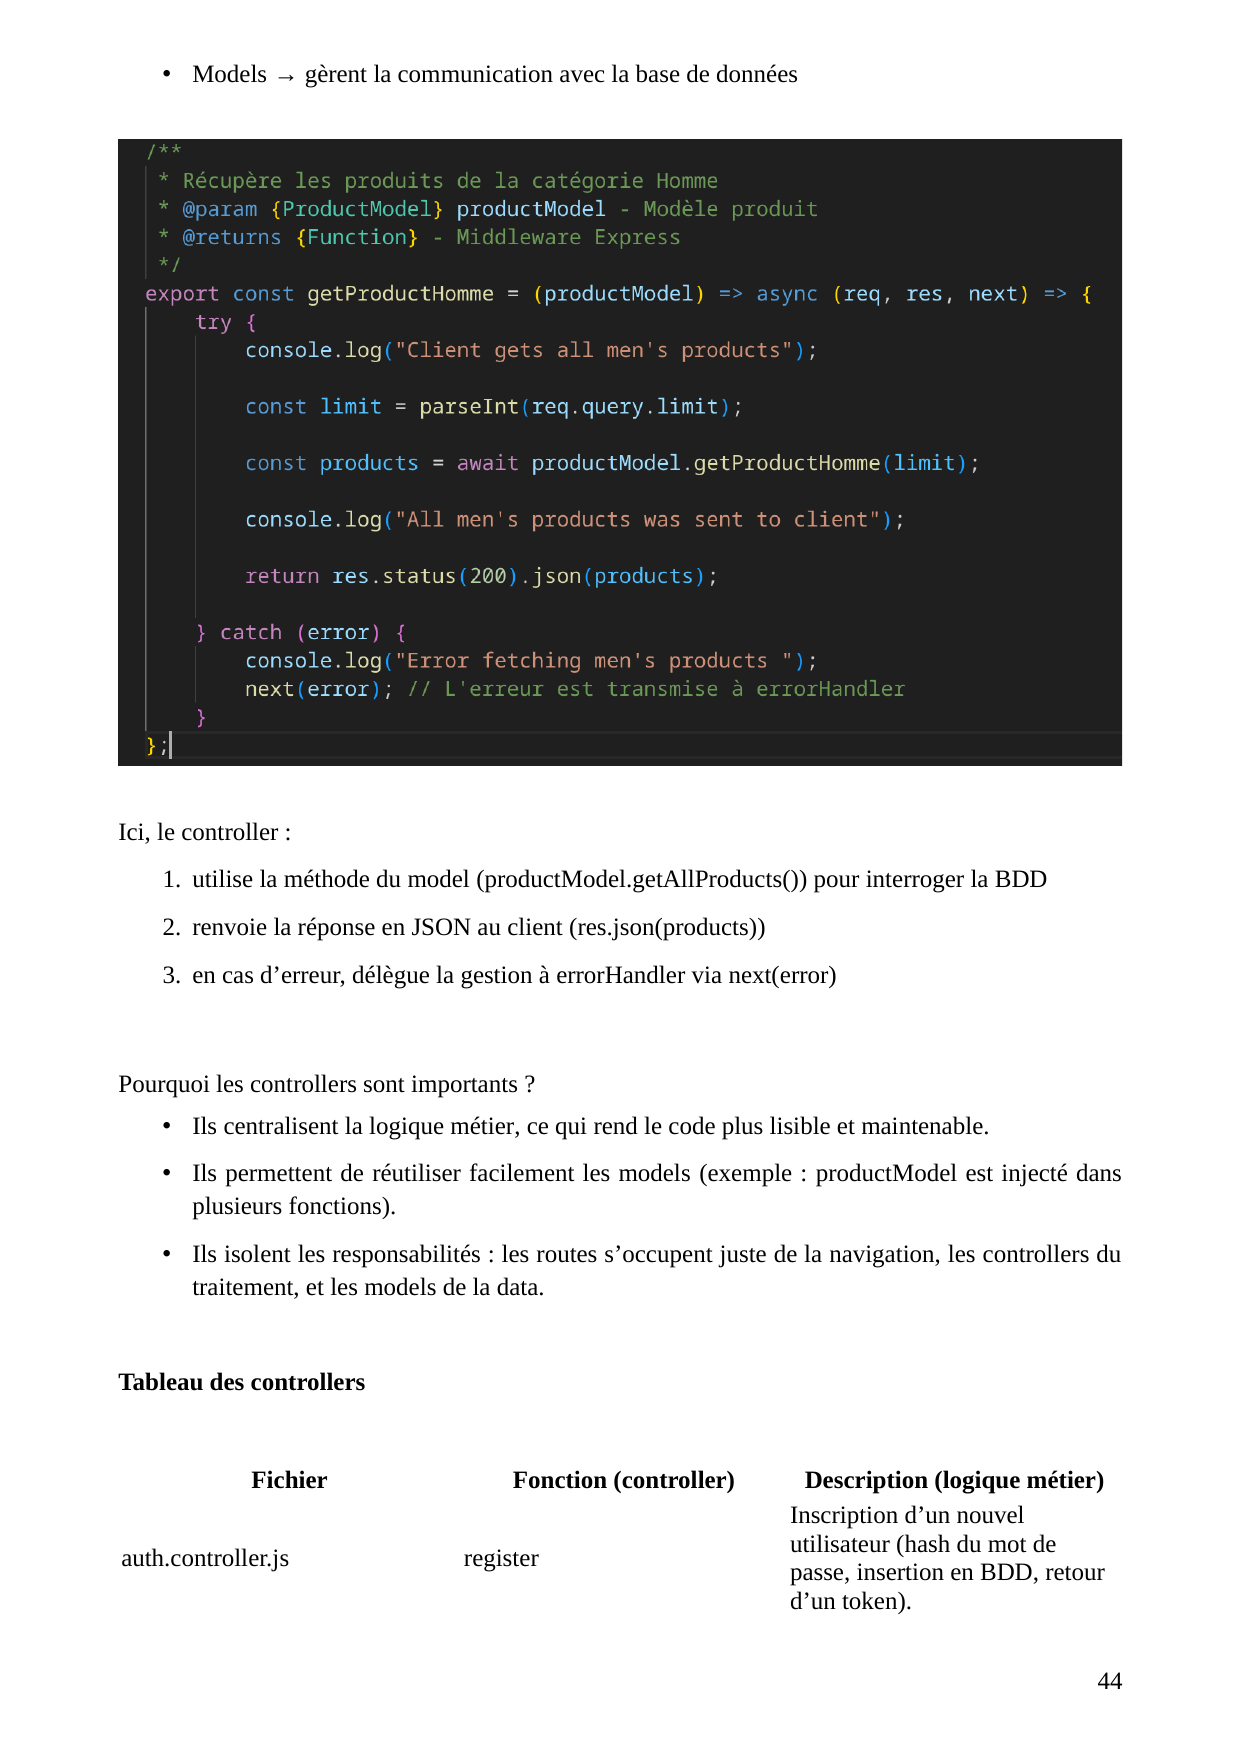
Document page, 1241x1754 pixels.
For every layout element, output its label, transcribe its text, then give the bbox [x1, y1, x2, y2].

table_header Fonction (controller) [461, 1463, 787, 1497]
text Tableau des controllers [118, 1367, 1122, 1396]
list Ils permettent de réutiliser facilement les models (exemple : productModel est injecté dans plusieurs fonctions). [162, 1158, 1122, 1220]
list Models → gèrent la communication avec la base de données [162, 59, 1122, 88]
table_header Fichier [118, 1463, 461, 1497]
picture [118, 139, 1123, 766]
list renvoie la réponse en JSON au client (res.json(products)) [162, 912, 1122, 941]
subtitle Pourquoi les controllers sont importants ? [118, 1069, 1122, 1098]
list Ils isolent les responsabilités : les routes s’occupent juste de la navigation, les controllers du traitement, et les models de la data. [162, 1239, 1122, 1301]
text Ici, le controller : [118, 817, 1122, 846]
table_cell register [461, 1497, 787, 1618]
table_header Description (logique métier) [787, 1463, 1122, 1497]
table_cell auth.controller.js [118, 1497, 461, 1618]
list utilise la méthode du model (productModel.getAllProducts()) pour interroger la BDD [162, 864, 1122, 893]
list en cas d’erreur, délègue la gestion à errorHandler via next(error) [162, 960, 1122, 988]
table_cell Inscription d’un nouvel utilisateur (hash du mot de passe, insertion en BDD, retour d’un token). [787, 1497, 1122, 1618]
list Ils centralisent la logique métier, ce qui rend le code plus lisible et maintenable. [162, 1111, 1122, 1139]
